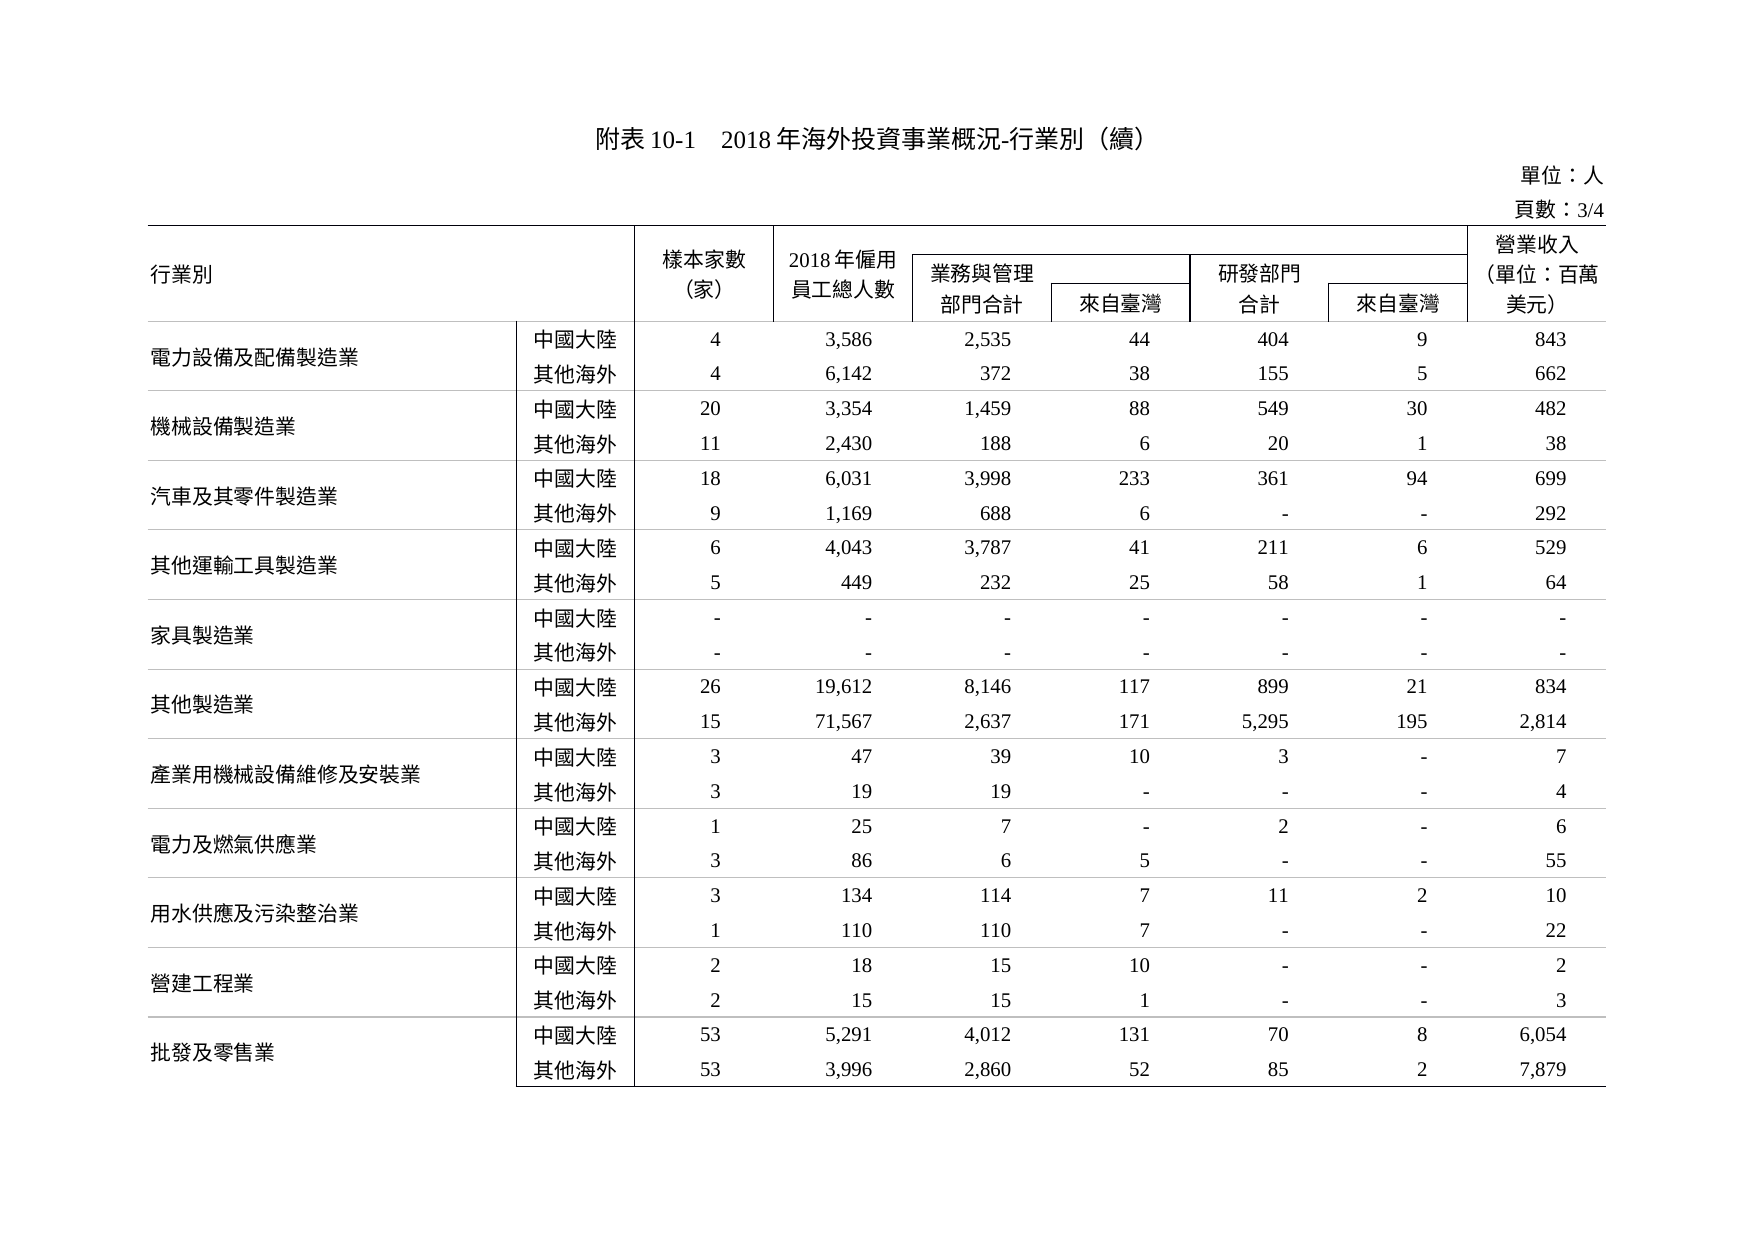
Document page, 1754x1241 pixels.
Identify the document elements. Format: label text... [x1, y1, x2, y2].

table_cell 電力及燃氣供應業 [148, 809, 516, 877]
table_cell 3,998 [912, 461, 1051, 494]
table_cell 3 [635, 878, 773, 912]
table_cell 88 [1051, 391, 1190, 425]
table_cell 11 [1190, 878, 1329, 912]
table_cell 15 [774, 982, 912, 1016]
table_cell 其他運輸工具製造業 [148, 530, 516, 599]
table_cell 372 [912, 355, 1051, 390]
table_cell 中國大陸 [517, 670, 634, 703]
table_cell 6 [635, 530, 773, 564]
table_cell 6 [1329, 530, 1468, 564]
table_cell 業務與管理 部門合計 [913, 255, 1051, 321]
table_cell 19 [912, 773, 1051, 808]
table_cell 中國大陸 [517, 322, 634, 355]
table_cell 6,054 [1468, 1018, 1606, 1051]
table_cell - [912, 600, 1051, 634]
table_cell 營建工程業 [148, 948, 516, 1016]
table_cell 3 [635, 773, 773, 808]
table_cell [1051, 255, 1189, 283]
table_cell 38 [1468, 425, 1606, 460]
table_cell 3 [1468, 982, 1606, 1016]
table_cell 117 [1051, 670, 1190, 703]
table_cell 18 [774, 948, 912, 982]
table_cell 662 [1468, 355, 1606, 390]
table_cell 449 [774, 564, 912, 599]
table_cell 中國大陸 [517, 878, 634, 912]
table_cell 41 [1051, 530, 1190, 564]
table_cell 55 [1468, 843, 1606, 877]
table_cell 2 [1190, 809, 1329, 842]
table_cell 4 [635, 322, 773, 355]
table_cell - [774, 634, 912, 668]
table_cell 用水供應及污染整治業 [148, 878, 516, 947]
table_cell 電力設備及配備製造業 [148, 322, 516, 390]
table_cell 18 [635, 461, 773, 494]
table_cell - [1190, 773, 1329, 808]
table_cell 19,612 [774, 670, 912, 703]
table_cell - [635, 634, 773, 668]
table_cell 8 [1329, 1018, 1468, 1051]
table_cell 26 [635, 670, 773, 703]
table_cell 其他海外 [517, 773, 634, 808]
table_cell 482 [1468, 391, 1606, 425]
table_cell - [1329, 912, 1468, 947]
table_cell 中國大陸 [517, 739, 634, 773]
table_cell - [1190, 600, 1329, 634]
table_cell - [1329, 773, 1468, 808]
table_cell 38 [1051, 355, 1190, 390]
table_cell 9 [1329, 322, 1468, 355]
table_cell - [1329, 739, 1468, 773]
table_cell 其他製造業 [148, 670, 516, 738]
table_cell 6 [912, 843, 1051, 877]
table_cell 2,430 [774, 425, 912, 460]
table_cell 155 [1190, 355, 1329, 390]
table_cell 家具製造業 [148, 600, 516, 668]
table_cell 7,879 [1468, 1051, 1606, 1086]
table_cell 188 [912, 425, 1051, 460]
table_cell 機械設備製造業 [148, 391, 516, 460]
table_cell 樣本家數（家） [635, 226, 773, 321]
table_cell 產業用機械設備維修及安裝業 [148, 739, 516, 808]
table_cell 110 [912, 912, 1051, 947]
table_cell 3,787 [912, 530, 1051, 564]
table_cell 中國大陸 [517, 600, 634, 634]
table_cell 21 [1329, 670, 1468, 703]
table_cell 2 [1329, 878, 1468, 912]
table_cell - [1190, 843, 1329, 877]
table_cell 10 [1468, 878, 1606, 912]
table_cell 3 [1190, 739, 1329, 773]
table_cell 195 [1329, 703, 1468, 738]
table_cell 3,996 [774, 1051, 912, 1086]
table_cell - [1051, 634, 1190, 668]
table_cell 1 [1329, 425, 1468, 460]
table_cell 5 [1051, 843, 1190, 877]
table_cell 22 [1468, 912, 1606, 947]
table_cell 其他海外 [517, 634, 634, 668]
table_cell [912, 226, 1467, 254]
table_cell 58 [1190, 564, 1329, 599]
table_cell 7 [912, 809, 1051, 842]
table_cell 其他海外 [517, 425, 634, 460]
table_cell 1,169 [774, 495, 912, 529]
table_cell 7 [1051, 878, 1190, 912]
table_cell 114 [912, 878, 1051, 912]
table_cell 2,535 [912, 322, 1051, 355]
table_cell 361 [1190, 461, 1329, 494]
table_cell - [1051, 600, 1190, 634]
table_cell - [774, 600, 912, 634]
table_cell 中國大陸 [517, 948, 634, 982]
table_cell 8,146 [912, 670, 1051, 703]
table_cell - [1329, 843, 1468, 877]
table_cell 15 [635, 703, 773, 738]
table_cell 20 [1190, 425, 1329, 460]
table_cell 1,459 [912, 391, 1051, 425]
table_cell - [1329, 600, 1468, 634]
table_cell 來自臺灣 [1052, 284, 1189, 321]
table_cell - [1051, 809, 1190, 842]
table_cell 1 [1051, 982, 1190, 1016]
table_cell 549 [1190, 391, 1329, 425]
table_cell 699 [1468, 461, 1606, 494]
table_cell 86 [774, 843, 912, 877]
table_cell 其他海外 [517, 1051, 634, 1086]
table_cell 843 [1468, 322, 1606, 355]
table_cell - [1190, 948, 1329, 982]
table_cell 營業收入 （單位：百萬美元） [1468, 226, 1606, 321]
table_cell 110 [774, 912, 912, 947]
table_cell - [1190, 912, 1329, 947]
table_cell 4 [635, 355, 773, 390]
table_cell 15 [912, 982, 1051, 1016]
table_cell 9 [635, 495, 773, 529]
table_cell 10 [1051, 948, 1190, 982]
table_cell 中國大陸 [517, 1018, 634, 1051]
table_cell - [1329, 634, 1468, 668]
table_cell 30 [1329, 391, 1468, 425]
table_cell 7 [1468, 739, 1606, 773]
table_cell 52 [1051, 1051, 1190, 1086]
table_cell 20 [635, 391, 773, 425]
table_cell 中國大陸 [517, 530, 634, 564]
table_cell - [1190, 495, 1329, 529]
table_cell 其他海外 [517, 495, 634, 529]
table_cell 11 [635, 425, 773, 460]
table_cell - [1468, 634, 1606, 668]
table_cell 5 [1329, 355, 1468, 390]
table_cell [1329, 255, 1467, 283]
table_cell 其他海外 [517, 982, 634, 1016]
table_cell 7 [1051, 912, 1190, 947]
table_cell 211 [1190, 530, 1329, 564]
table_cell 1 [635, 809, 773, 842]
table_cell 其他海外 [517, 843, 634, 877]
table_cell 其他海外 [517, 564, 634, 599]
table_cell - [1329, 809, 1468, 842]
table_cell 292 [1468, 495, 1606, 529]
table_cell 2 [1468, 948, 1606, 982]
table_cell 10 [1051, 739, 1190, 773]
table_cell 6 [1051, 495, 1190, 529]
table_cell 404 [1190, 322, 1329, 355]
table_cell 19 [774, 773, 912, 808]
table_cell - [1329, 982, 1468, 1016]
table_cell 5,291 [774, 1018, 912, 1051]
table_cell 2 [1329, 1051, 1468, 1086]
table_cell 232 [912, 564, 1051, 599]
table_cell 單位：人 [148, 158, 1606, 192]
table_cell - [1329, 495, 1468, 529]
table_cell 中國大陸 [517, 461, 634, 494]
table_cell 5,295 [1190, 703, 1329, 738]
table_cell 53 [635, 1018, 773, 1051]
table_cell 2 [635, 948, 773, 982]
table_cell - [1190, 982, 1329, 1016]
table_cell 64 [1468, 564, 1606, 599]
table_cell - [1329, 948, 1468, 982]
table_cell 899 [1190, 670, 1329, 703]
table_cell 70 [1190, 1018, 1329, 1051]
table_cell 1 [635, 912, 773, 947]
table_cell 85 [1190, 1051, 1329, 1086]
table_cell 其他海外 [517, 912, 634, 947]
table_cell 6 [1468, 809, 1606, 842]
table_cell 25 [1051, 564, 1190, 599]
table_header 附表10-1 2018年海外投資事業概況-行業別（續） [148, 118, 1606, 158]
table_cell 25 [774, 809, 912, 842]
table_cell 批發及零售業 [148, 1018, 516, 1086]
table_cell 233 [1051, 461, 1190, 494]
table_cell - [1051, 773, 1190, 808]
table_cell - [635, 600, 773, 634]
table_cell 3 [635, 739, 773, 773]
table_cell 6 [1051, 425, 1190, 460]
table_cell 4,012 [912, 1018, 1051, 1051]
table_cell 834 [1468, 670, 1606, 703]
table_cell 4,043 [774, 530, 912, 564]
table_cell 134 [774, 878, 912, 912]
table_cell 15 [912, 948, 1051, 982]
table_cell 來自臺灣 [1329, 284, 1467, 321]
table_cell 其他海外 [517, 355, 634, 390]
table_cell 6,031 [774, 461, 912, 494]
table_cell 44 [1051, 322, 1190, 355]
table_cell - [1468, 600, 1606, 634]
table_cell - [1190, 634, 1329, 668]
table_cell 行業別 [148, 226, 634, 321]
table_cell 171 [1051, 703, 1190, 738]
table_cell 688 [912, 495, 1051, 529]
table_cell 2 [635, 982, 773, 1016]
table_cell 94 [1329, 461, 1468, 494]
table_cell 71,567 [774, 703, 912, 738]
table_cell 其他海外 [517, 703, 634, 738]
table_cell 2,814 [1468, 703, 1606, 738]
table_cell 53 [635, 1051, 773, 1086]
table_cell 6,142 [774, 355, 912, 390]
table_cell 47 [774, 739, 912, 773]
table_cell 汽車及其零件製造業 [148, 461, 516, 529]
table_cell 頁數：3/4 [148, 192, 1606, 225]
table_cell 4 [1468, 773, 1606, 808]
table_cell 3,354 [774, 391, 912, 425]
table_cell 1 [1329, 564, 1468, 599]
table_cell 3,586 [774, 322, 912, 355]
table_cell 131 [1051, 1018, 1190, 1051]
table_cell - [912, 634, 1051, 668]
table_cell 39 [912, 739, 1051, 773]
table_cell 研發部門 合計 [1191, 255, 1329, 321]
table_cell 3 [635, 843, 773, 877]
table_cell 2,637 [912, 703, 1051, 738]
table_cell 2018年僱用 員工總人數 [774, 226, 912, 321]
table_cell 5 [635, 564, 773, 599]
table_cell 529 [1468, 530, 1606, 564]
table_cell 中國大陸 [517, 809, 634, 842]
table_cell 中國大陸 [517, 391, 634, 425]
table_cell 2,860 [912, 1051, 1051, 1086]
